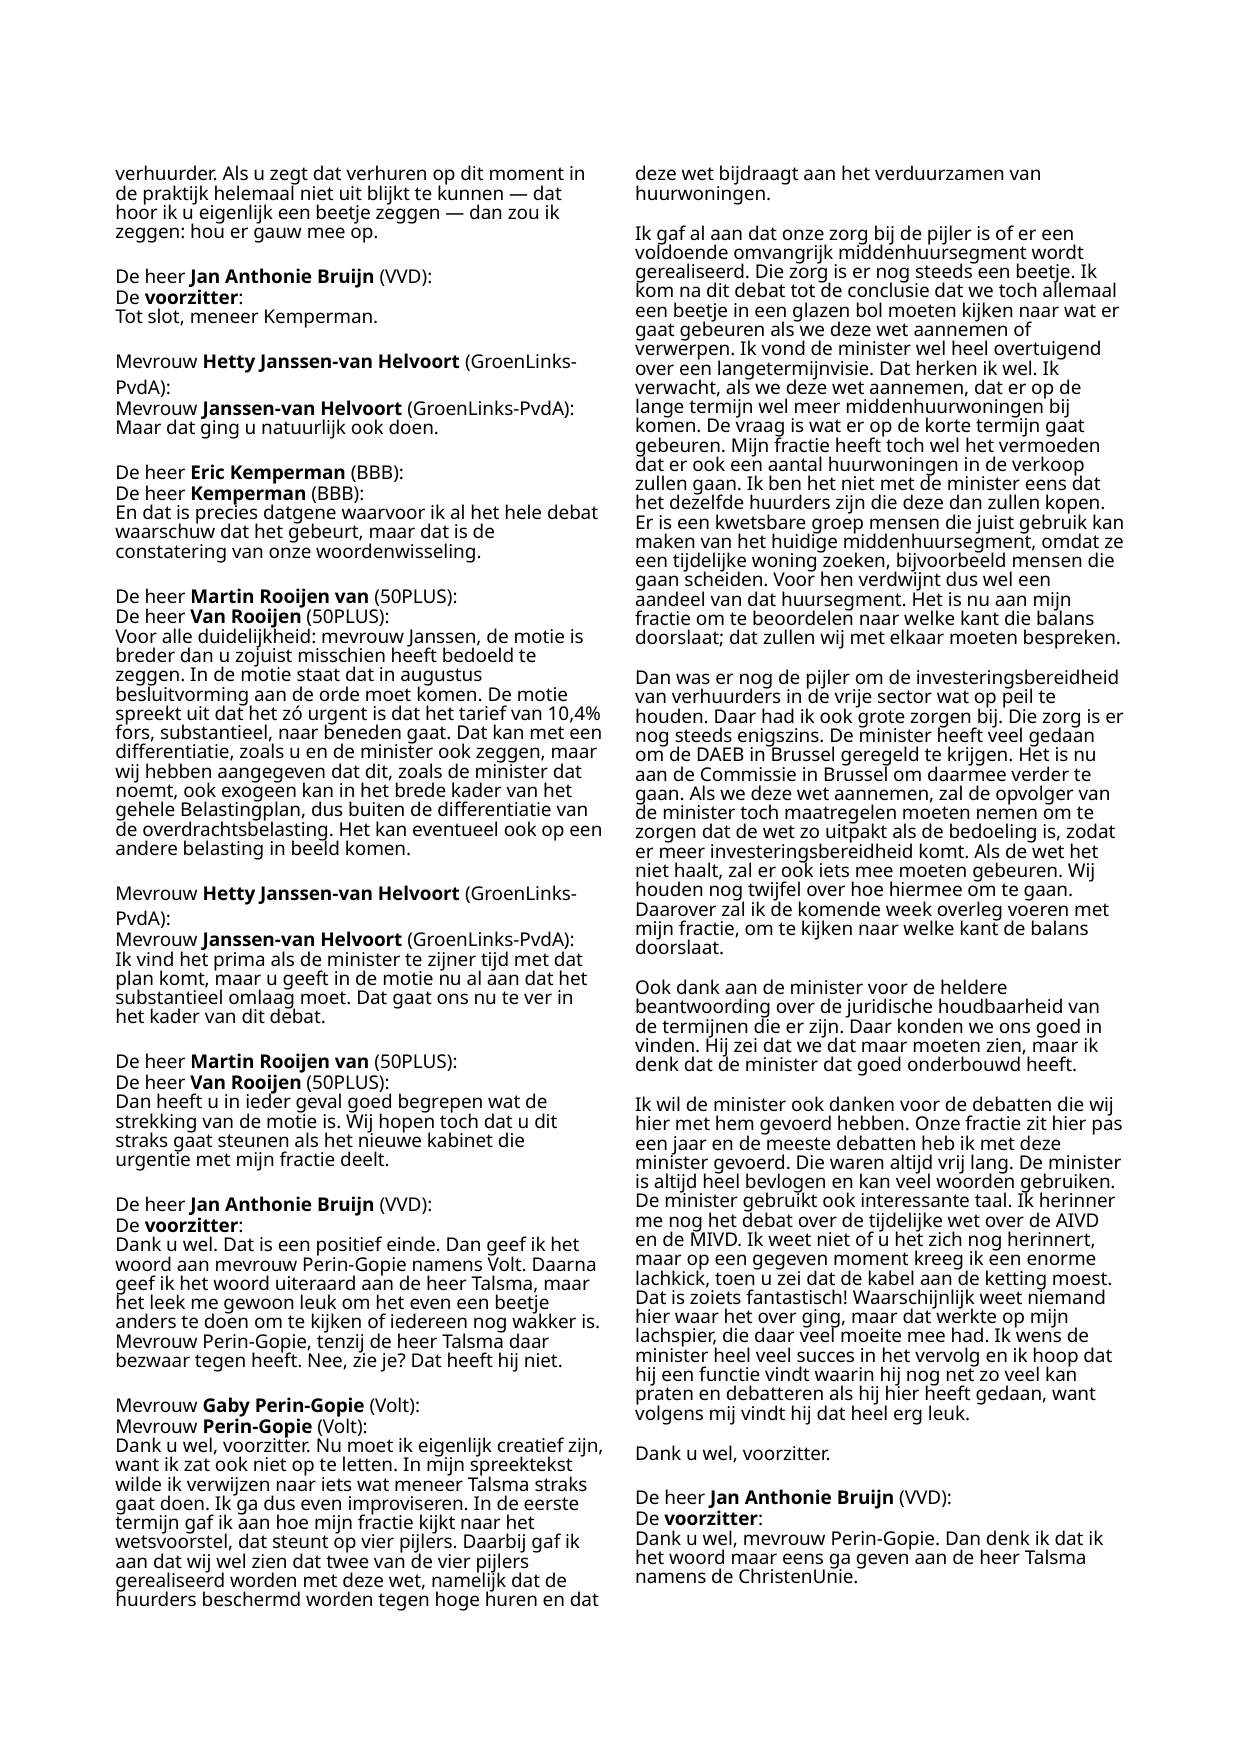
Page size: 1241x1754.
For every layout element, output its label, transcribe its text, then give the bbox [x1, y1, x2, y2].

text Dank u wel, mevrouw Perin-Gopie. Dan denk ik dat ik het woord maar eens ga geven aan de heer Talsma namens de ChristenUnie. [635, 1529, 1125, 1587]
text Mevrouw Perin-Gopie (Volt): [115, 1418, 605, 1437]
text En dat is precies datgene waarvoor ik al het hele debat waarschuw dat het gebeurt, maar dat is de constatering van onze woordenwisseling. [115, 504, 605, 562]
text Mevrouw Janssen-van Helvoort (GroenLinks-PvdA): [115, 400, 605, 419]
text Mevrouw Janssen-van Helvoort (GroenLinks-PvdA): [115, 931, 605, 951]
text Ook dank aan de minister voor de heldere beantwoording over de juridische houdbaarheid van de termijnen die er zijn. Daar konden we ons goed in vinden. Hij zei dat we dat maar moeten zien, maar ik denk dat de minister dat goed onderbouwd heeft. [635, 979, 1125, 1075]
text Dan heeft u in ieder geval goed begrepen wat de strekking van de motie is. Wij hopen toch dat u dit straks gaat steunen als het nieuwe kabinet die urgentie met mijn fractie deelt. [115, 1093, 605, 1171]
text Mevrouw Hetty Janssen-van Helvoort (GroenLinks-PvdA): [115, 348, 605, 400]
text De heer Jan Anthonie Bruijn (VVD): [115, 1191, 605, 1217]
text De heer Jan Anthonie Bruijn (VVD): [115, 263, 605, 289]
text De heer Kemperman (BBB): [115, 485, 605, 504]
text Dank u wel. Dat is een positief einde. Dan geef ik het woord aan mevrouw Perin-Gopie namens Volt. Daarna geef ik het woord uiteraard aan de heer Talsma, maar het leek me gewoon leuk om het even een beetje anders te doen om te kijken of iedereen nog wakker is. Mevrouw Perin-Gopie, tenzij de heer Talsma daar bezwaar tegen heeft. Nee, zie je? Dat heeft hij niet. [115, 1236, 605, 1371]
text Dan was er nog de pijler om de investeringsbereidheid van verhuurders in de vrije sector wat op peil te houden. Daar had ik ook grote zorgen bij. Die zorg is er nog steeds enigszins. De minister heeft veel gedaan om de DAEB in Brussel geregeld te krijgen. Het is nu aan de Commissie in Brussel om daarmee verder te gaan. Als we deze wet aannemen, zal de opvolger van de minister toch maatregelen moeten nemen om te zorgen dat de wet zo uitpakt als de bedoeling is, zodat er meer investeringsbereidheid komt. Als de wet het niet haalt, zal er ook iets mee moeten gebeuren. Wij houden nog twijfel over hoe hiermee om te gaan. Daarover zal ik de komende week overleg voeren met mijn fractie, om te kijken naar welke kant de balans doorslaat. [635, 669, 1125, 958]
text Ik vind het prima als de minister te zijner tijd met dat plan komt, maar u geeft in de motie nu al aan dat het substantieel omlaag moet. Dat gaat ons nu te ver in het kader van dit debat. [115, 951, 605, 1028]
text De voorzitter: [115, 289, 605, 308]
text De heer Van Rooijen (50PLUS): [115, 608, 605, 628]
text Mevrouw Gaby Perin-Gopie (Volt): [115, 1392, 605, 1418]
text De heer Van Rooijen (50PLUS): [115, 1074, 605, 1093]
text Dank u wel, voorzitter. Nu moet ik eigenlijk creatief zijn, want ik zat ook niet op te letten. In mijn spreektekst wilde ik verwijzen naar iets wat meneer Talsma straks gaat doen. Ik ga dus even improviseren. In de eerste termijn gaf ik aan hoe mijn fractie kijkt naar het wetsvoorstel, dat steunt op vier pijlers. Daarbij gaf ik aan dat wij wel zien dat twee van de vier pijlers gerealiseerd worden met deze wet, namelijk dat de huurders beschermd worden tegen hoge huren en dat [115, 1437, 605, 1611]
text Mevrouw Hetty Janssen-van Helvoort (GroenLinks-PvdA): [115, 880, 605, 931]
text Dank u wel, voorzitter. [635, 1444, 1125, 1464]
text Ik gaf al aan dat onze zorg bij de pijler is of er een voldoende omvangrijk middenhuursegment wordt gerealiseerd. Die zorg is er nog steeds een beetje. Ik kom na dit debat tot de conclusie dat we toch allemaal een beetje in een glazen bol moeten kijken naar wat er gaat gebeuren als we deze wet aannemen of verwerpen. Ik vond de minister wel heel overtuigend over een langetermijnvisie. Dat herken ik wel. Ik verwacht, als we deze wet aannemen, dat er op de lange termijn wel meer middenhuurwoningen bij komen. De vraag is wat er op de korte termijn gaat gebeuren. Mijn fractie heeft toch wel het vermoeden dat er ook een aantal huurwoningen in de verkoop zullen gaan. Ik ben het niet met de minister eens dat het dezelfde huurders zijn die deze dan zullen kopen. Er is een kwetsbare groep mensen die juist gebruik kan maken van het huidige middenhuursegment, omdat ze een tijdelijke woning zoeken, bijvoorbeeld mensen die gaan scheiden. Voor hen verdwijnt dus wel een aandeel van dat huursegment. Het is nu aan mijn fractie om te beoordelen naar welke kant die balans doorslaat; dat zullen wij met elkaar moeten bespreken. [635, 224, 1125, 648]
text deze wet bijdraagt aan het verduurzamen van huurwoningen. [635, 165, 1125, 204]
text Tot slot, meneer Kemperman. [115, 308, 605, 327]
text De voorzitter: [635, 1510, 1125, 1529]
text De heer Eric Kemperman (BBB): [115, 459, 605, 485]
text De voorzitter: [115, 1217, 605, 1236]
text De heer Martin Rooijen van (50PLUS): [115, 1048, 605, 1074]
text Ik wil de minister ook danken voor de debatten die wij hier met hem gevoerd hebben. Onze fractie zit hier pas een jaar en de meeste debatten heb ik met deze minister gevoerd. Die waren altijd vrij lang. De minister is altijd heel bevlogen en kan veel woorden gebruiken. De minister gebruikt ook interessante taal. Ik herinner me nog het debat over de tijdelijke wet over de AIVD en de MIVD. Ik weet niet of u het zich nog herinnert, maar op een gegeven moment kreeg ik een enorme lachkick, toen u zei dat de kabel aan de ketting moest. Dat is zoiets fantastisch! Waarschijnlijk weet niemand hier waar het over ging, maar dat werkte op mijn lachspier, die daar veel moeite mee had. Ik wens de minister heel veel succes in het vervolg en ik hoop dat hij een functie vindt waarin hij nog net zo veel kan praten en debatteren als hij hier heeft gedaan, want volgens mij vindt hij dat heel erg leuk. [635, 1096, 1125, 1424]
text De heer Martin Rooijen van (50PLUS): [115, 583, 605, 608]
text Voor alle duidelijkheid: mevrouw Janssen, de motie is breder dan u zojuist misschien heeft bedoeld te zeggen. In de motie staat dat in augustus besluitvorming aan de orde moet komen. De motie spreekt uit dat het zó urgent is dat het tarief van 10,4% fors, substantieel, naar beneden gaat. Dat kan met een differentiatie, zoals u en de minister ook zeggen, maar wij hebben aangegeven dat dit, zoals de minister dat noemt, ook exogeen kan in het brede kader van het gehele Belastingplan, dus buiten de differentiatie van de overdrachtsbelasting. Het kan eventueel ook op een andere belasting in beeld komen. [115, 628, 605, 859]
text verhuurder. Als u zegt dat verhuren op dit moment in de praktijk helemaal niet uit blijkt te kunnen — dat hoor ik u eigenlijk een beetje zeggen — dan zou ik zeggen: hou er gauw mee op. [115, 165, 605, 242]
text De heer Jan Anthonie Bruijn (VVD): [635, 1484, 1125, 1510]
text Maar dat ging u natuurlijk ook doen. [115, 419, 605, 438]
